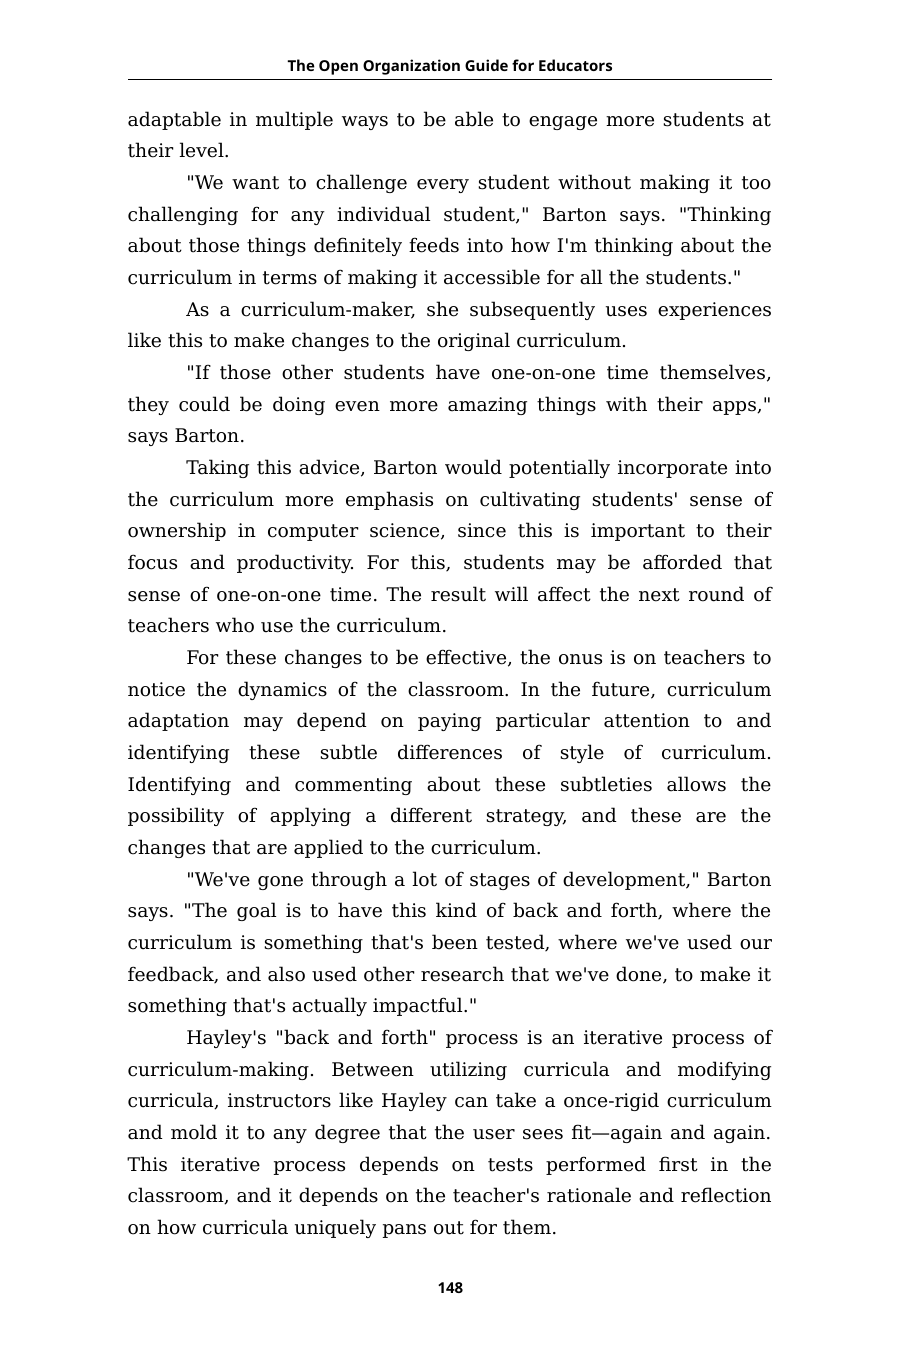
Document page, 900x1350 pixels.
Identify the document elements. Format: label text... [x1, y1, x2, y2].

text "We want to challenge every student without making it too challenging for any individual student," Barton says. "Thinking about those things definitely feeds into how I'm thinking about the curriculum in terms of making it accessible for all the students." [127, 172, 772, 289]
text As a curriculum-maker, she subsequently uses experiences like this to make changes to the original curriculum. [127, 299, 772, 352]
text "We've gone through a lot of stages of development," Barton says. "The goal is to have this kind of back and forth, where the curriculum is something that's been tested, where we've used our feedback, and also used other research that we've done, to make it something that's actually impactful." [127, 869, 772, 1017]
text "If those other students have one-on-one time themselves, they could be doing even more amazing things with their apps," says Barton. [127, 362, 772, 447]
text For these changes to be effective, the onus is on teachers to notice the dynamics of the classroom. In the future, curriculum adaptation may depend on paying particular attention to and identifying these subtle differences of style of curriculum. Identifying and commenting about these subtleties allows the possibility of applying a different strategy, and these are the changes that are applied to the curriculum. [127, 647, 772, 859]
text Hayley's "back and forth" process is an iterative process of curriculum-making. Between utilizing curricula and modifying curricula, instructors like Hayley can take a once-rigid curriculum and mold it to any degree that the user sees fit—again and again. This iterative process depends on tests performed first in the classroom, and it depends on the teacher's rationale and reflection on how curricula uniquely pans out for them. [127, 1027, 772, 1239]
text Taking this advice, Barton would potentially incorporate into the curriculum more emphasis on cultivating students' sense of ownership in computer science, since this is important to their focus and productivity. For this, students may be afforded that sense of one-on-one time. The result will affect the next round of teachers who use the curriculum. [127, 457, 772, 637]
text adaptable in multiple ways to be able to engage more students at their level. [127, 109, 772, 162]
